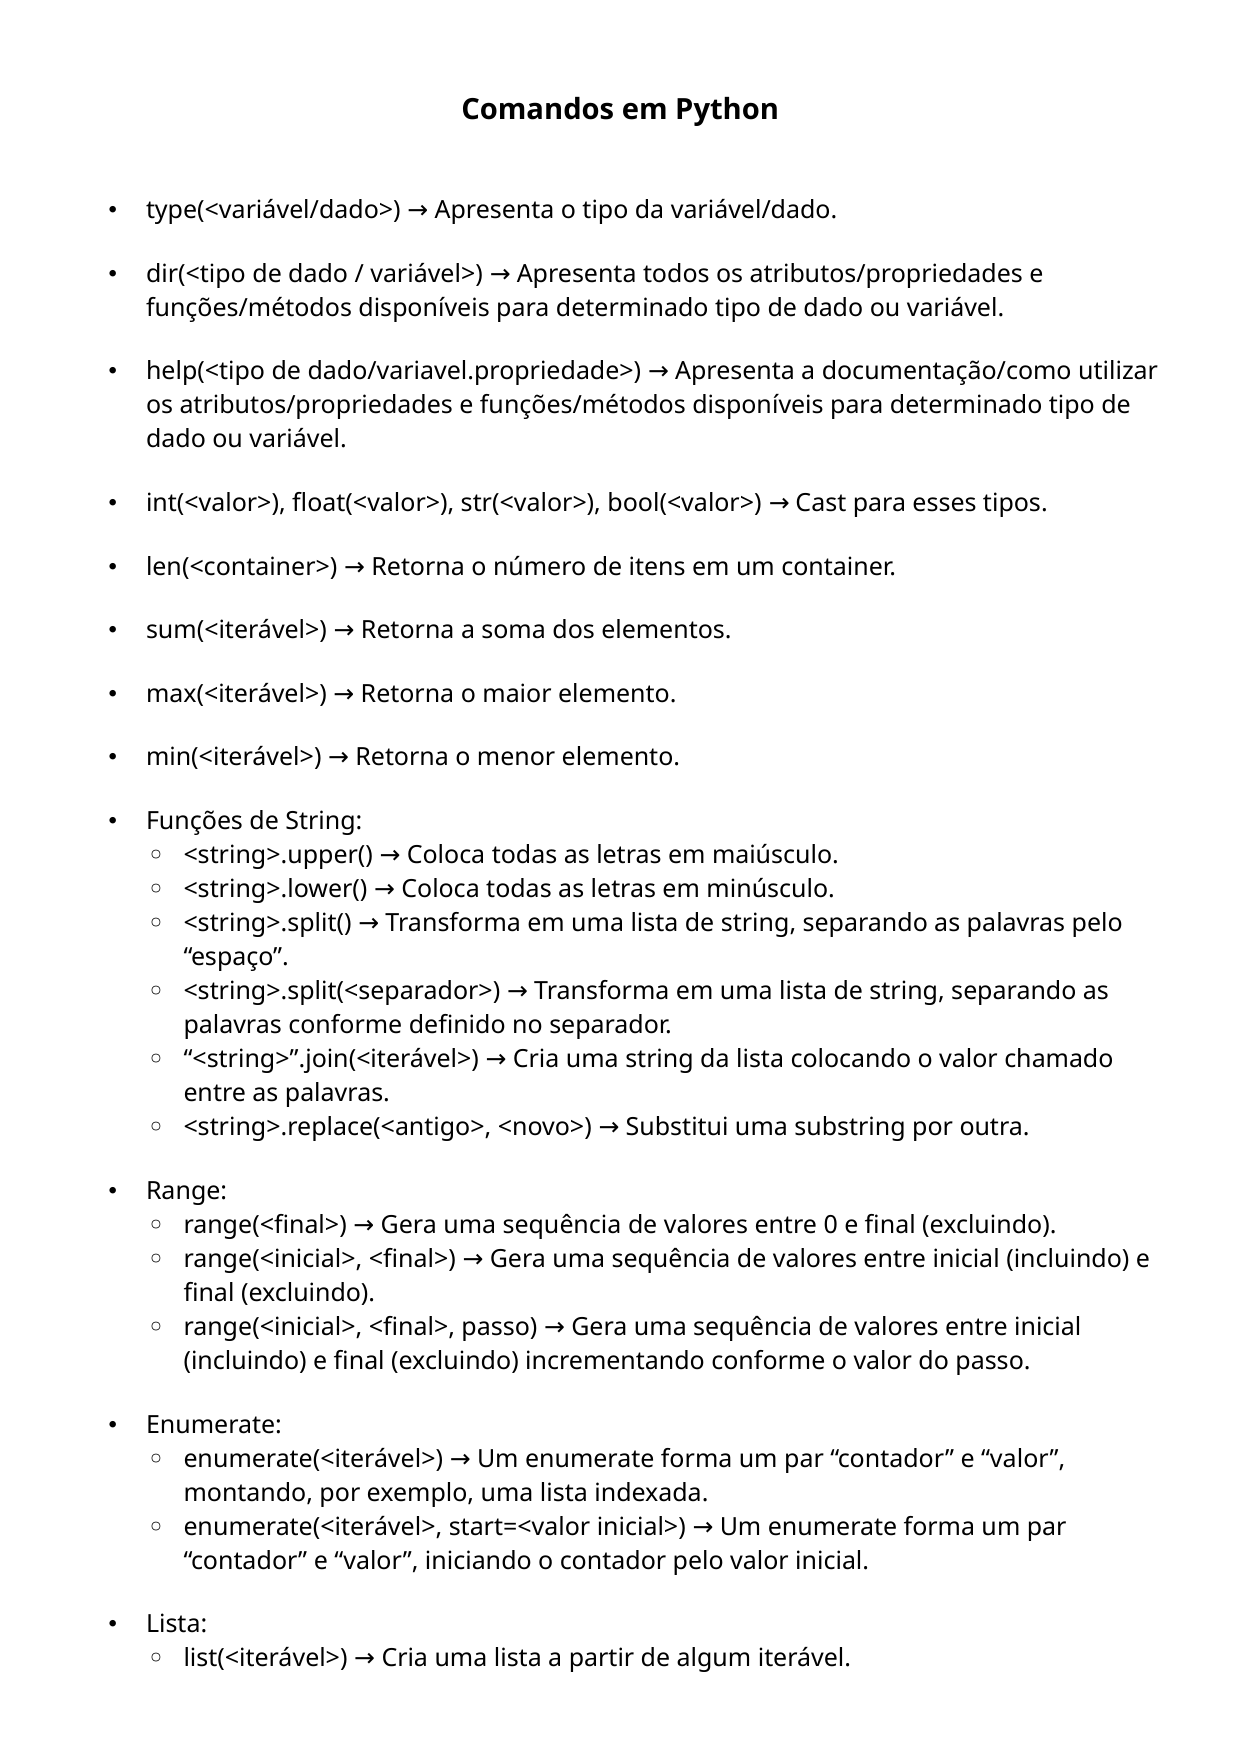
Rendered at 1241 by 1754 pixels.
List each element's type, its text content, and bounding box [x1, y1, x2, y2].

list “<string>”.join(<iterável>) → Cria uma string da lista colocando o valor chamado entre as palavras. [146, 1041, 1169, 1109]
list sum(<iterável>) → Retorna a soma dos elementos. [108, 612, 1169, 646]
list enumerate(<iterável>) → Um enumerate forma um par “contador” e “valor”, montando, por exemplo, uma lista indexada. [146, 1440, 1169, 1508]
list Funções de String: [108, 802, 1169, 836]
list Range: [108, 1172, 1169, 1206]
list range(<final>) → Gera uma sequência de valores entre 0 e final (excluindo). [146, 1206, 1169, 1241]
list min(<iterável>) → Retorna o menor elemento. [108, 739, 1169, 773]
list <string>.split() → Transforma em uma lista de string, separando as palavras pelo “espaço”. [146, 904, 1169, 973]
list enumerate(<iterável>, start=<valor inicial>) → Um enumerate forma um par “contador” e “valor”, iniciando o contador pelo valor inicial. [146, 1508, 1169, 1577]
list len(<container>) → Retorna o número de itens em um container. [108, 548, 1169, 582]
list <string>.upper() → Coloca todas as letras em maiúsculo. [146, 836, 1169, 870]
list int(<valor>), float(<valor>), str(<valor>), bool(<valor>) → Cast para esses tipos. [108, 484, 1169, 519]
text Comandos em Python [71, 88, 1169, 128]
list Lista: [108, 1606, 1169, 1640]
list list(<iterável>) → Cria uma lista a partir de algum iterável. [146, 1640, 1169, 1674]
list <string>.lower() → Coloca todas as letras em minúsculo. [146, 870, 1169, 904]
list range(<inicial>, <final>, passo) → Gera uma sequência de valores entre inicial (incluindo) e final (excluindo) incrementando conforme o valor do passo. [146, 1309, 1169, 1377]
list range(<inicial>, <final>) → Gera uma sequência de valores entre inicial (incluindo) e final (excluindo). [146, 1241, 1169, 1309]
list Enumerate: [108, 1406, 1169, 1440]
list dir(<tipo de dado / variável>) → Apresenta todos os atributos/propriedades e funções/métodos disponíveis para determinado tipo de dado ou variável. [108, 255, 1169, 323]
list <string>.replace(<antigo>, <novo>) → Substitui uma substring por outra. [146, 1109, 1169, 1143]
list type(<variável/dado>) → Apresenta o tipo da variável/dado. [108, 192, 1169, 226]
list help(<tipo de dado/variavel.propriedade>) → Apresenta a documentação/como utilizar os atributos/propriedades e funções/métodos disponíveis para determinado tipo de dado ou variável. [108, 353, 1169, 455]
list <string>.split(<separador>) → Transforma em uma lista de string, separando as palavras conforme definido no separador. [146, 973, 1169, 1041]
list max(<iterável>) → Retorna o maior elemento. [108, 675, 1169, 709]
